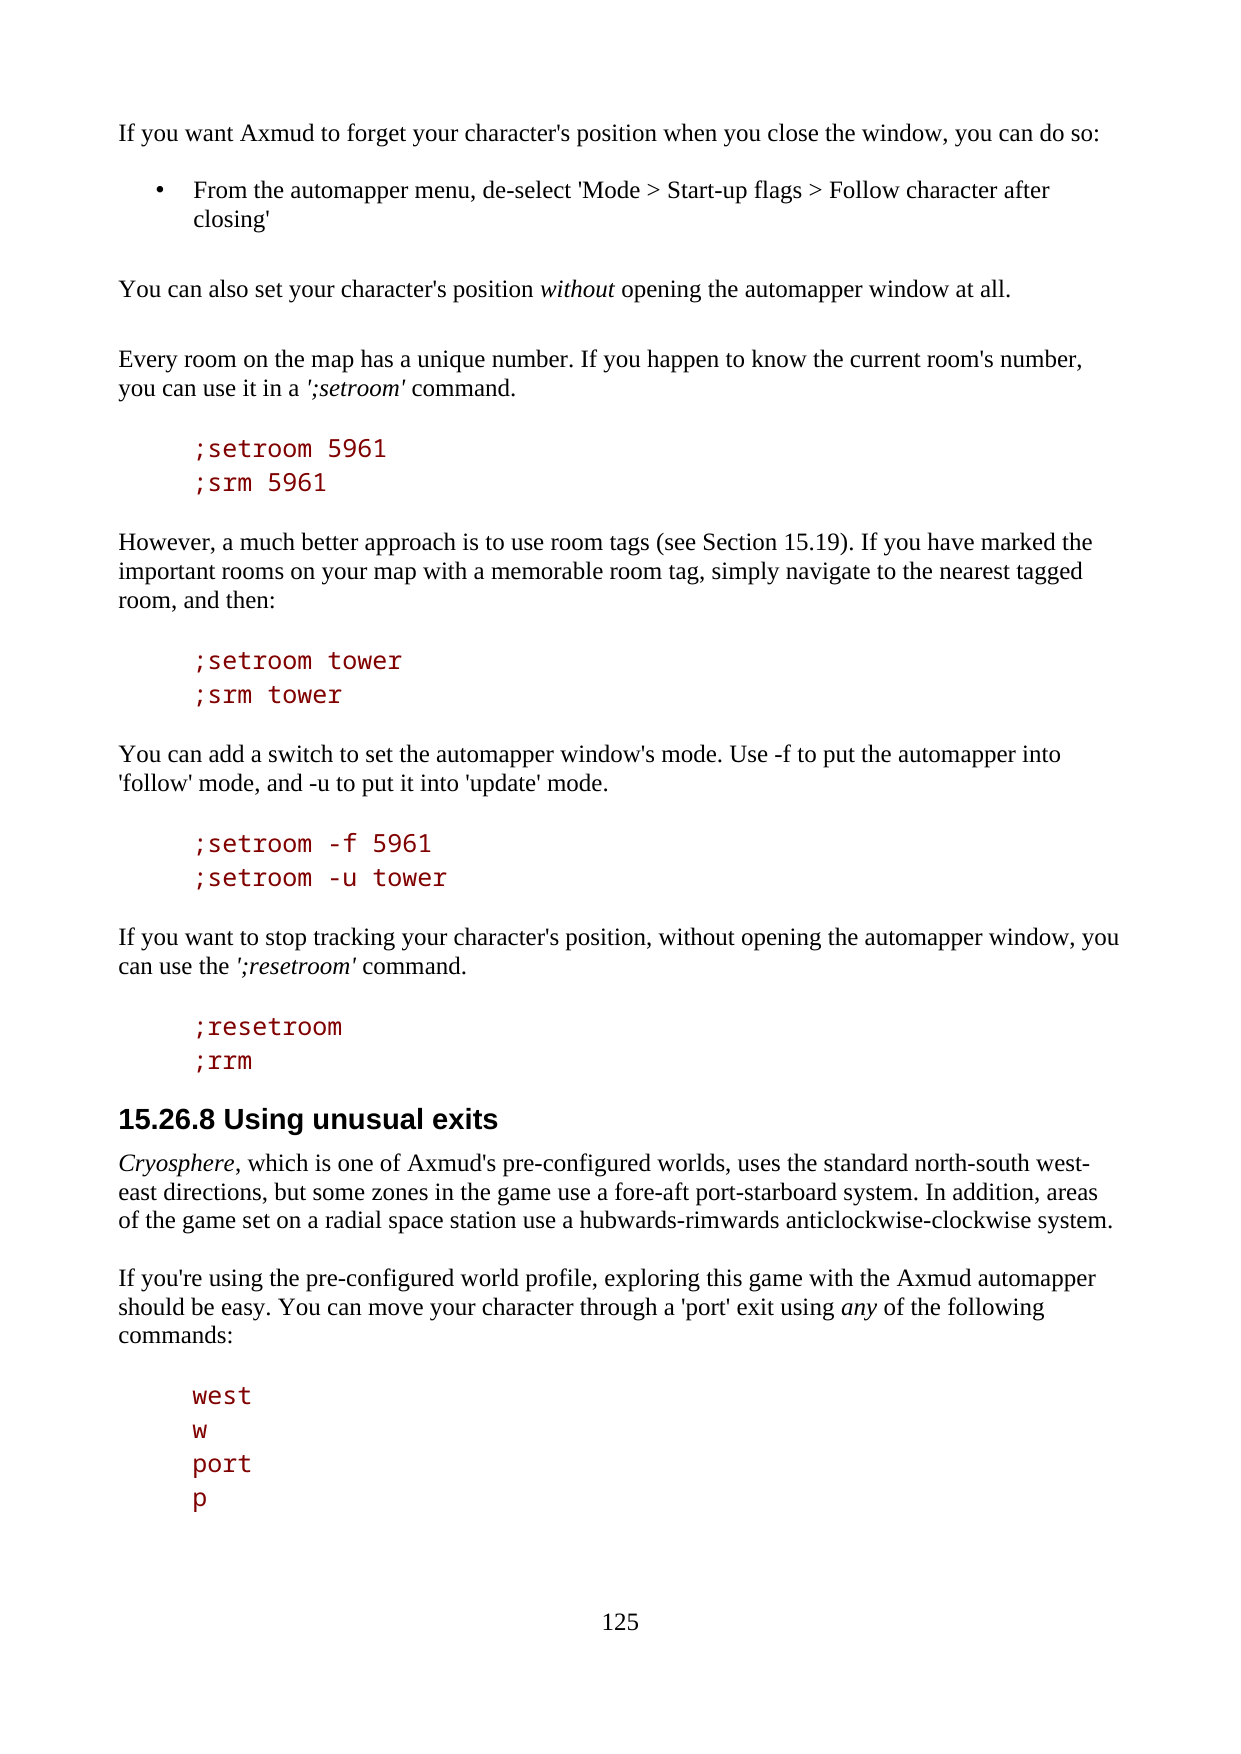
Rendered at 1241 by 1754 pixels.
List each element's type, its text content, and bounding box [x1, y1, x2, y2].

text ;rrm [118, 1043, 1122, 1077]
text ;setroom -u tower [118, 860, 1122, 894]
text w [118, 1412, 1122, 1446]
text You can also set your character's position without opening the automapper window at all. [118, 274, 1122, 303]
subtitle 15.26.8 Using unusual exits [118, 1102, 1122, 1135]
text west [118, 1378, 1122, 1412]
text ;setroom -f 5961 [118, 826, 1122, 860]
text ;srm 5961 [118, 465, 1122, 499]
text p [118, 1480, 1122, 1514]
text ;setroom 5961 [118, 431, 1122, 465]
text ;resetroom [118, 1009, 1122, 1043]
text ;setroom tower [118, 642, 1122, 677]
text If you're using the pre-configured world profile, exploring this game with the Axmud automapper should be easy. You can move your character through a 'port' exit using any of the following commands: [118, 1263, 1122, 1349]
text If you want to stop tracking your character's position, without opening the automapper window, you can use the ';resetroom' command. [118, 922, 1122, 980]
text port [118, 1446, 1122, 1480]
text If you want Axmud to forget your character's position when you close the window, you can do so: [118, 118, 1122, 147]
text However, a much better approach is to use room tags (see Section 15.19). If you have marked the important rooms on your map with a memorable room tag, simply navigate to the nearest tagged room, and then: [118, 527, 1122, 614]
list From the automapper menu, de-select 'Mode > Start-up flags > Follow character after closing' [156, 176, 1122, 233]
text ;srm tower [118, 677, 1122, 711]
text Cryosphere, which is one of Axmud's pre-configured worlds, uses the standard north-south west-east directions, but some zones in the game use a fore-aft port-starboard system. In addition, areas of the game set on a radial space station use a hubwards-rimwards anticlockwise-clockwise system. [118, 1148, 1122, 1234]
text You can add a switch to set the automapper window's mode. Use -f to put the automapper into 'follow' mode, and -u to put it into 'update' mode. [118, 739, 1122, 797]
text Every room on the map has a unique number. If you happen to know the current room's number, you can use it in a ';setroom' command. [118, 344, 1122, 402]
